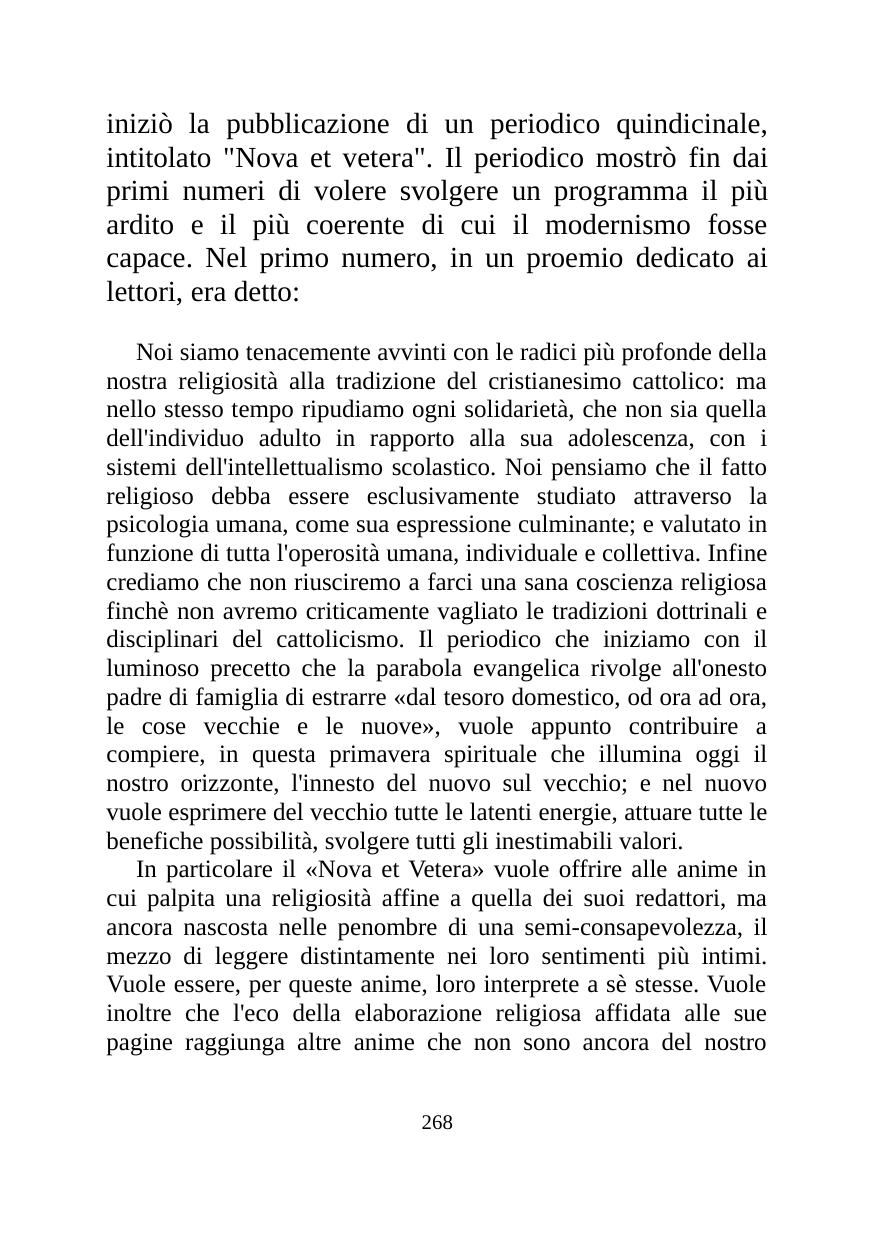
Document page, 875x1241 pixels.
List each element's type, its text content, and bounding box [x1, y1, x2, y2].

text In particolare il «Nova et Vetera» vuole offrire alle anime in cui palpita una religiosità affine a quella dei suoi redattori, ma ancora nascosta nelle penombre di una semi-consapevolezza, il mezzo di leggere distintamente nei loro sentimenti più intimi. Vuole essere, per queste anime, loro interprete a sè stesse. Vuole inoltre che l'eco della elaborazione religiosa affidata alle sue pagine raggiunga altre anime che non sono ancora del nostro [106, 854, 768, 1056]
text iniziò la pubblicazione di un periodico quindicinale, intitolato "Nova et vetera". Il periodico mostrò fin dai primi numeri di volere svolgere un programma il più ardito e il più coerente di cui il modernismo fosse capace. Nel primo numero, in un proemio dedicato ai lettori, era detto: [106, 106, 768, 307]
text Noi siamo tenacemente avvinti con le radici più profonde della nostra religiosità alla tradizione del cristianesimo cattolico: ma nello stesso tempo ripudiamo ogni solidarietà, che non sia quella dell'individuo adulto in rapporto alla sua adolescenza, con i sistemi dell'intellettualismo scolastico. Noi pensiamo che il fatto religioso debba essere esclusivamente studiato attraverso la psicologia umana, come sua espressione culminante; e valutato in funzione di tutta l'operosità umana, individuale e collettiva. Infine crediamo che non riusciremo a farci una sana coscienza religiosa finchè non avremo criticamente vagliato le tradizioni dottrinali e disciplinari del cattolicismo. Il periodico che iniziamo con il luminoso precetto che la parabola evangelica rivolge all'onesto padre di famiglia di estrarre «dal tesoro domestico, od ora ad ora, le cose vecchie e le nuove», vuole appunto contribuire a compiere, in questa primavera spirituale che illumina oggi il nostro orizzonte, l'innesto del nuovo sul vecchio; e nel nuovo vuole esprimere del vecchio tutte le latenti energie, attuare tutte le benefiche possibilità, svolgere tutti gli inestimabili valori. [106, 337, 768, 854]
